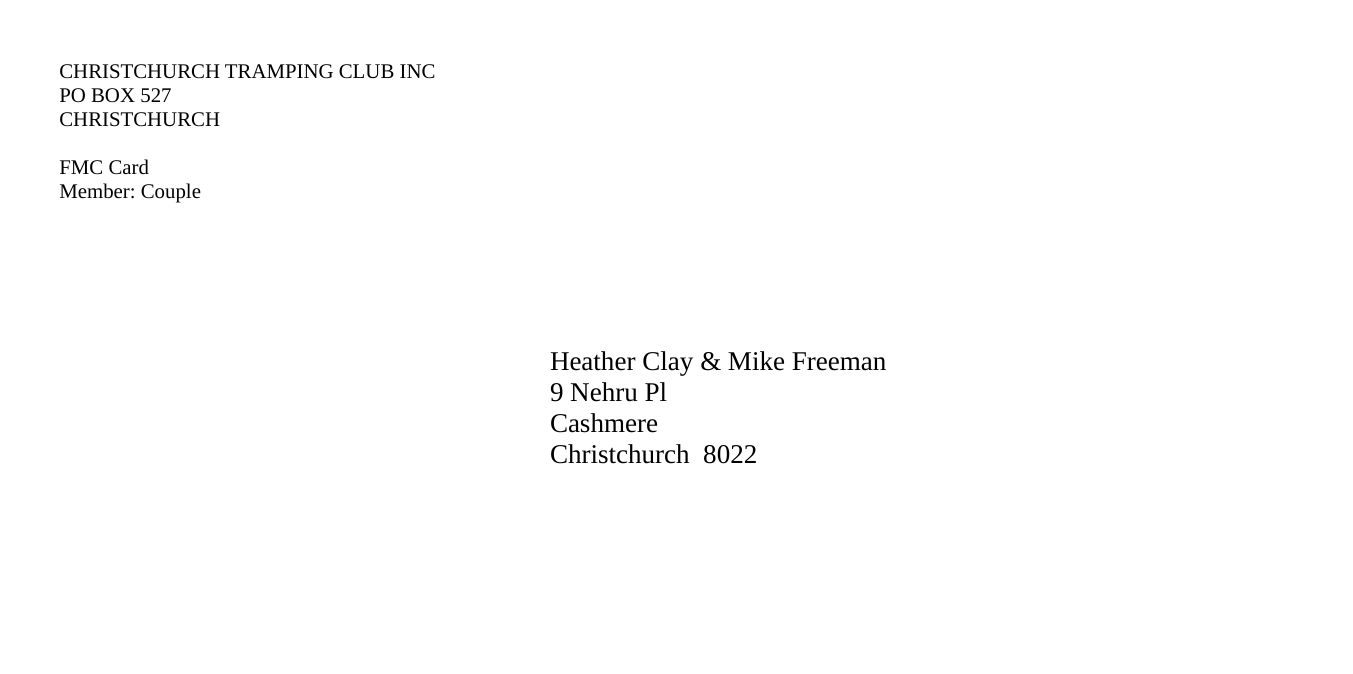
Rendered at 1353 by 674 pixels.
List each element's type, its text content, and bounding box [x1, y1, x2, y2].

text PO BOX 527 [59, 83, 1293, 107]
text FMC Card [59, 155, 1293, 179]
text CHRISTCHURCH TRAMPING CLUB INC [59, 59, 1293, 83]
text Christchurch 8022 [550, 438, 1293, 469]
text Member: Couple [59, 179, 1293, 203]
text CHRISTCHURCH [59, 107, 1293, 131]
text Heather Clay & Mike Freeman [550, 345, 1293, 376]
text Cashmere [550, 407, 1293, 438]
text 9 Nehru Pl [550, 376, 1293, 407]
